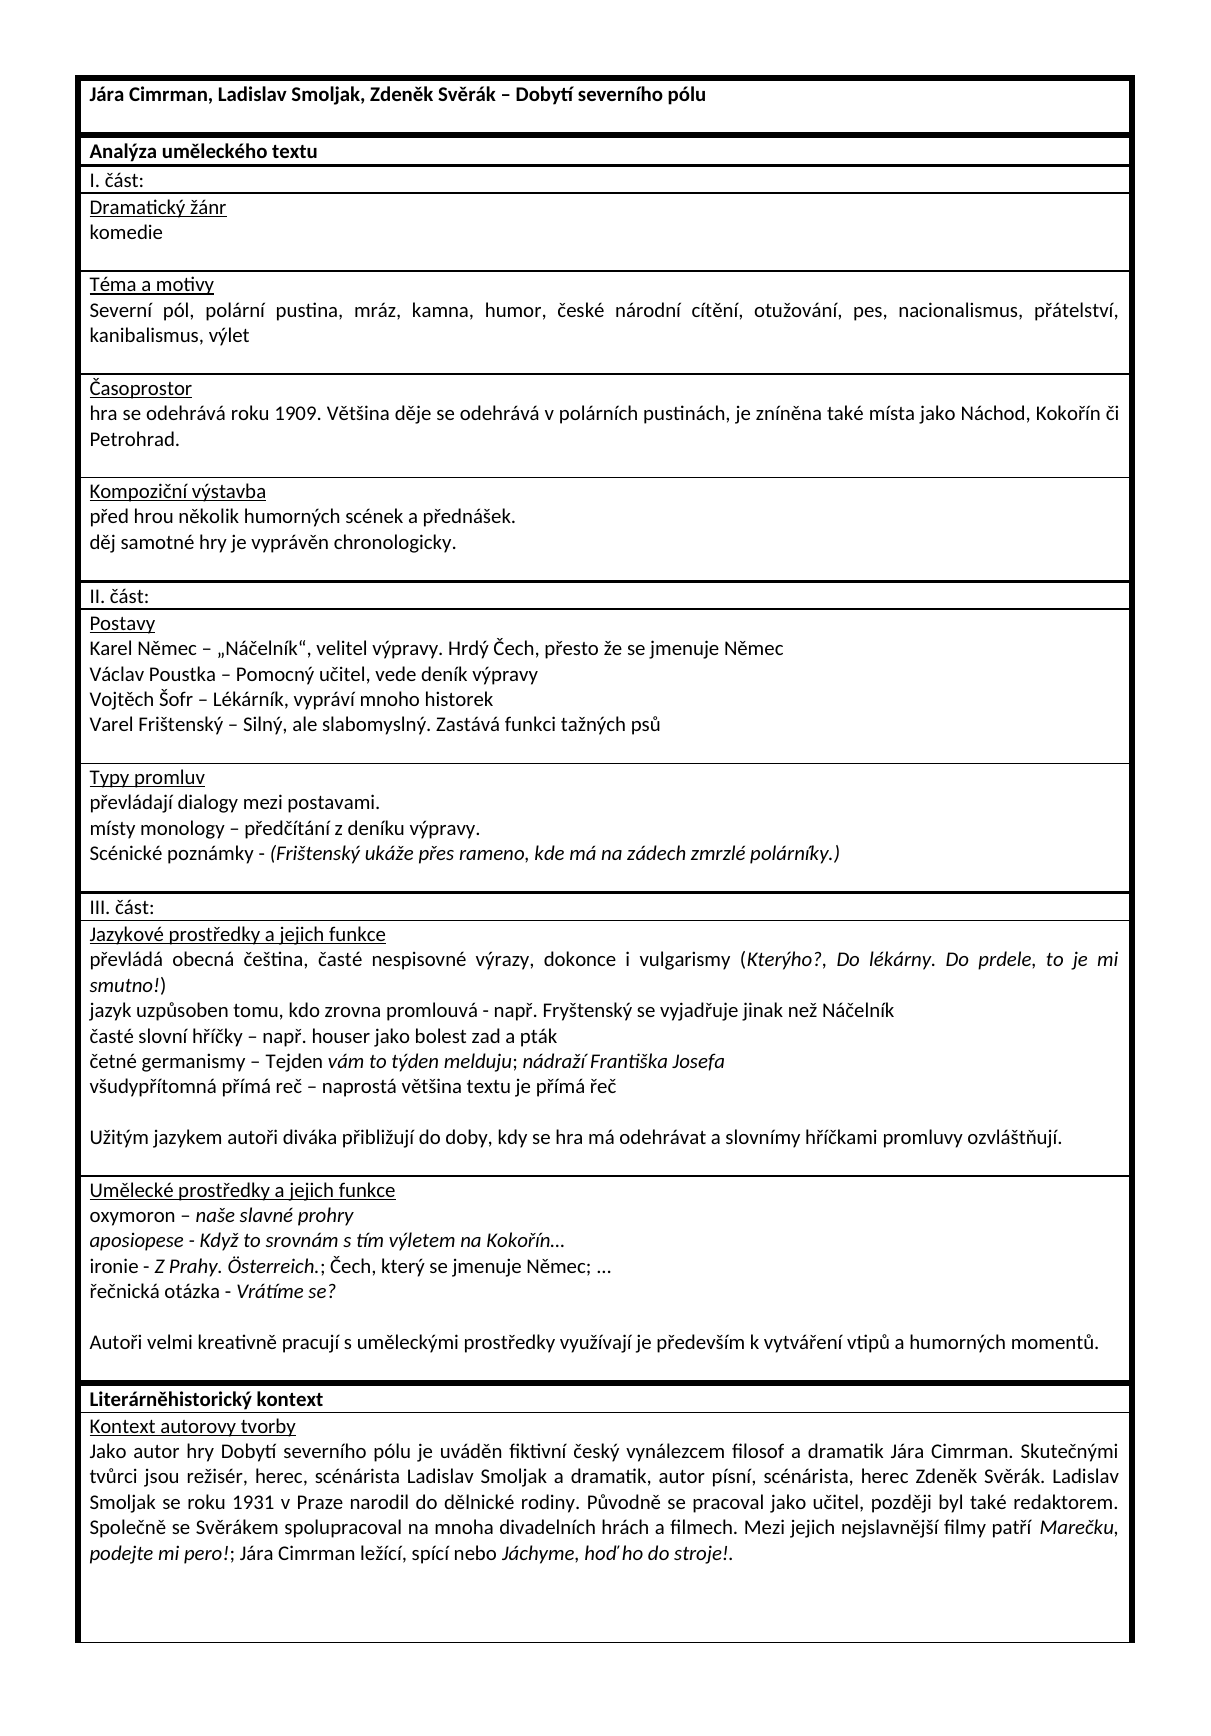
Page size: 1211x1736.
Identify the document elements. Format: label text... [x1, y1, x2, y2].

table_cell Umělecké prostředky a jejich funkce oxymoron – naše slavné prohry aposiopese - Když to srovnám s tím výletem na Kokořín… ironie - Z Prahy. Österreich.; Čech, který se jmenuje Němec; ... řečnická otázka - Vrátíme se? Autoři velmi kreativně pracují s uměleckými prostředky využívají je především k vytváření vtipů a humorných momentů. [81, 1177, 1129, 1380]
table_cell Typy promluv převládají dialogy mezi postavami. místy monology – předčítání z deníku výpravy. Scénické poznámky - (Frištenský ukáže přes rameno, kde má na zádech zmrzlé polárníky.) [81, 764, 1129, 891]
table_cell III. část: [81, 894, 1129, 919]
table_cell II. část: [81, 583, 1129, 608]
table_cell Kompoziční výstavba před hrou několik humorných scének a přednášek. děj samotné hry je vyprávěn chronologicky. [81, 478, 1129, 580]
table_header Jára Cimrman, Ladislav Smoljak, Zdeněk Svěrák – Dobytí severního pólu [81, 81, 1129, 132]
table_cell Postavy Karel Němec – „Náčelník“, velitel výpravy. Hrdý Čech, přesto že se jmenuje Němec Václav Poustka – Pomocný učitel, vede deník výpravy Vojtěch Šofr – Lékárník, vypráví mnoho historek Varel Frištenský – Silný, ale slabomyslný. Zastává funkci tažných psů [81, 610, 1129, 762]
table_cell I. část: [81, 167, 1129, 192]
table_cell Literárněhistorický kontext [81, 1386, 1129, 1412]
table_cell Dramatický žánr komedie [81, 194, 1129, 270]
table_cell Téma a motivy Severní pól, polární pustina, mráz, kamna, humor, české národní cítění, otužování, pes, nacionalismus, přátelství, kanibalismus, výlet [81, 272, 1129, 373]
table_cell Časoprostor hra se odehrává roku 1909. Většina děje se odehrává v polárních pustinách, je zníněna také místa jako Náchod, Kokořín či Petrohrad. [81, 375, 1129, 477]
table_cell Kontext autorovy tvorby Jako autor hry Dobytí severního pólu je uváděn fiktivní český vynálezcem filosof a dramatik Jára Cimrman. Skutečnými tvůrci jsou režisér, herec, scénárista Ladislav Smoljak a dramatik, autor písní, scénárista, herec Zdeněk Svěrák. Ladislav Smoljak se roku 1931 v Praze narodil do dělnické rodiny. Původně se pracoval jako učitel, později byl také redaktorem. Společně se Svěrákem spolupracoval na mnoha divadelních hrách a filmech. Mezi jejich nejslavnější filmy patří Marečku, podejte mi pero!; Jára Cimrman ležící, spící nebo Jáchyme, hoď ho do stroje!. [81, 1413, 1129, 1642]
table_cell Jazykové prostředky a jejich funkce převládá obecná čeština, časté nespisovné výrazy, dokonce i vulgarismy (Kterýho?, Do lékárny. Do prdele, to je mi smutno!) jazyk uzpůsoben tomu, kdo zrovna promlouvá - např. Fryštenský se vyjadřuje jinak než Náčelník časté slovní hříčky – např. houser jako bolest zad a pták četné germanismy – Tejden vám to týden melduju; nádraží Františka Josefa všudypřítomná přímá reč – naprostá většina textu je přímá řeč Užitým jazykem autoři diváka přibližují do doby, kdy se hra má odehrávat a slovnímy hříčkami promluvy ozvláštňují. [81, 921, 1129, 1175]
table_cell Analýza uměleckého textu [81, 138, 1129, 164]
